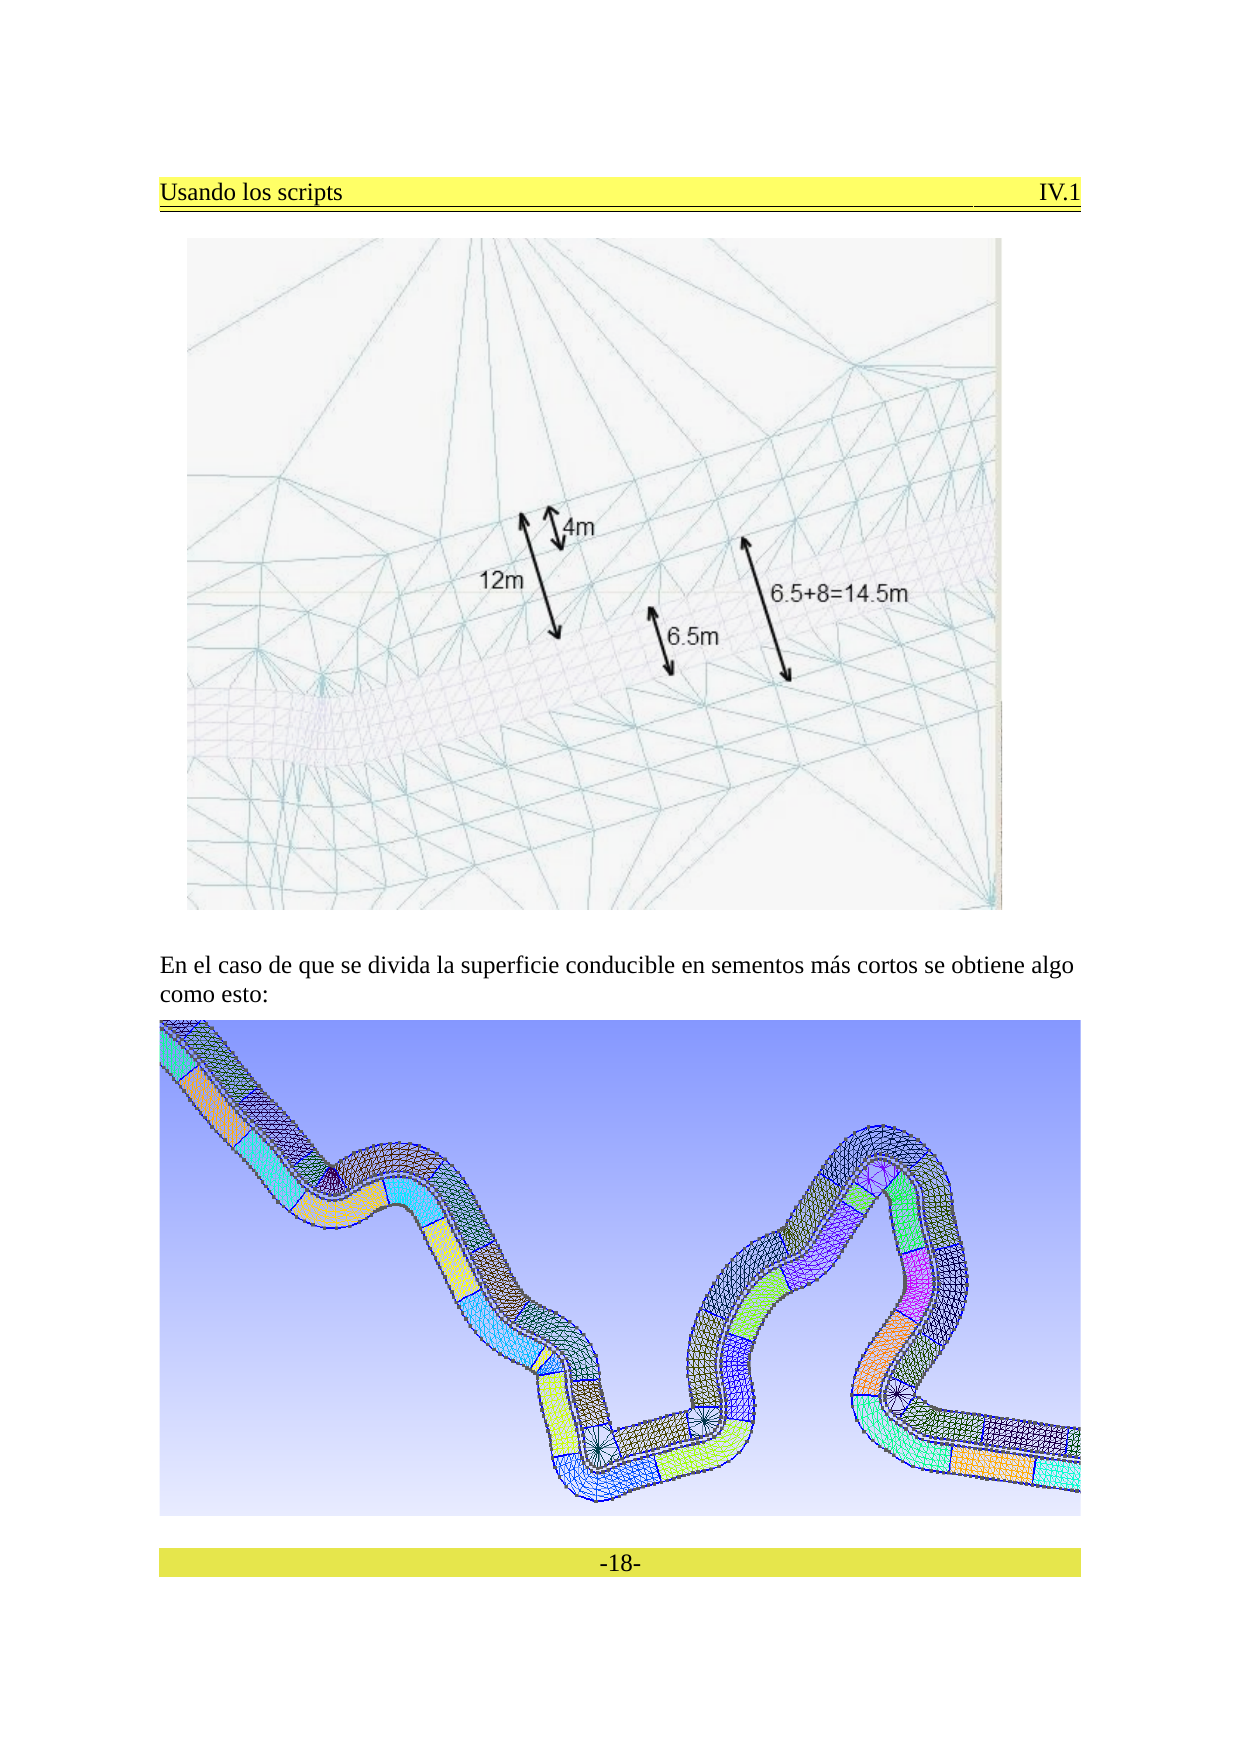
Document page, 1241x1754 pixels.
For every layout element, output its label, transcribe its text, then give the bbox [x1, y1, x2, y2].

picture [159, 1020, 1081, 1516]
text En el caso de que se divida la superficie conducible en sementos más cortos se obtiene algo como esto: [159, 951, 1081, 1008]
